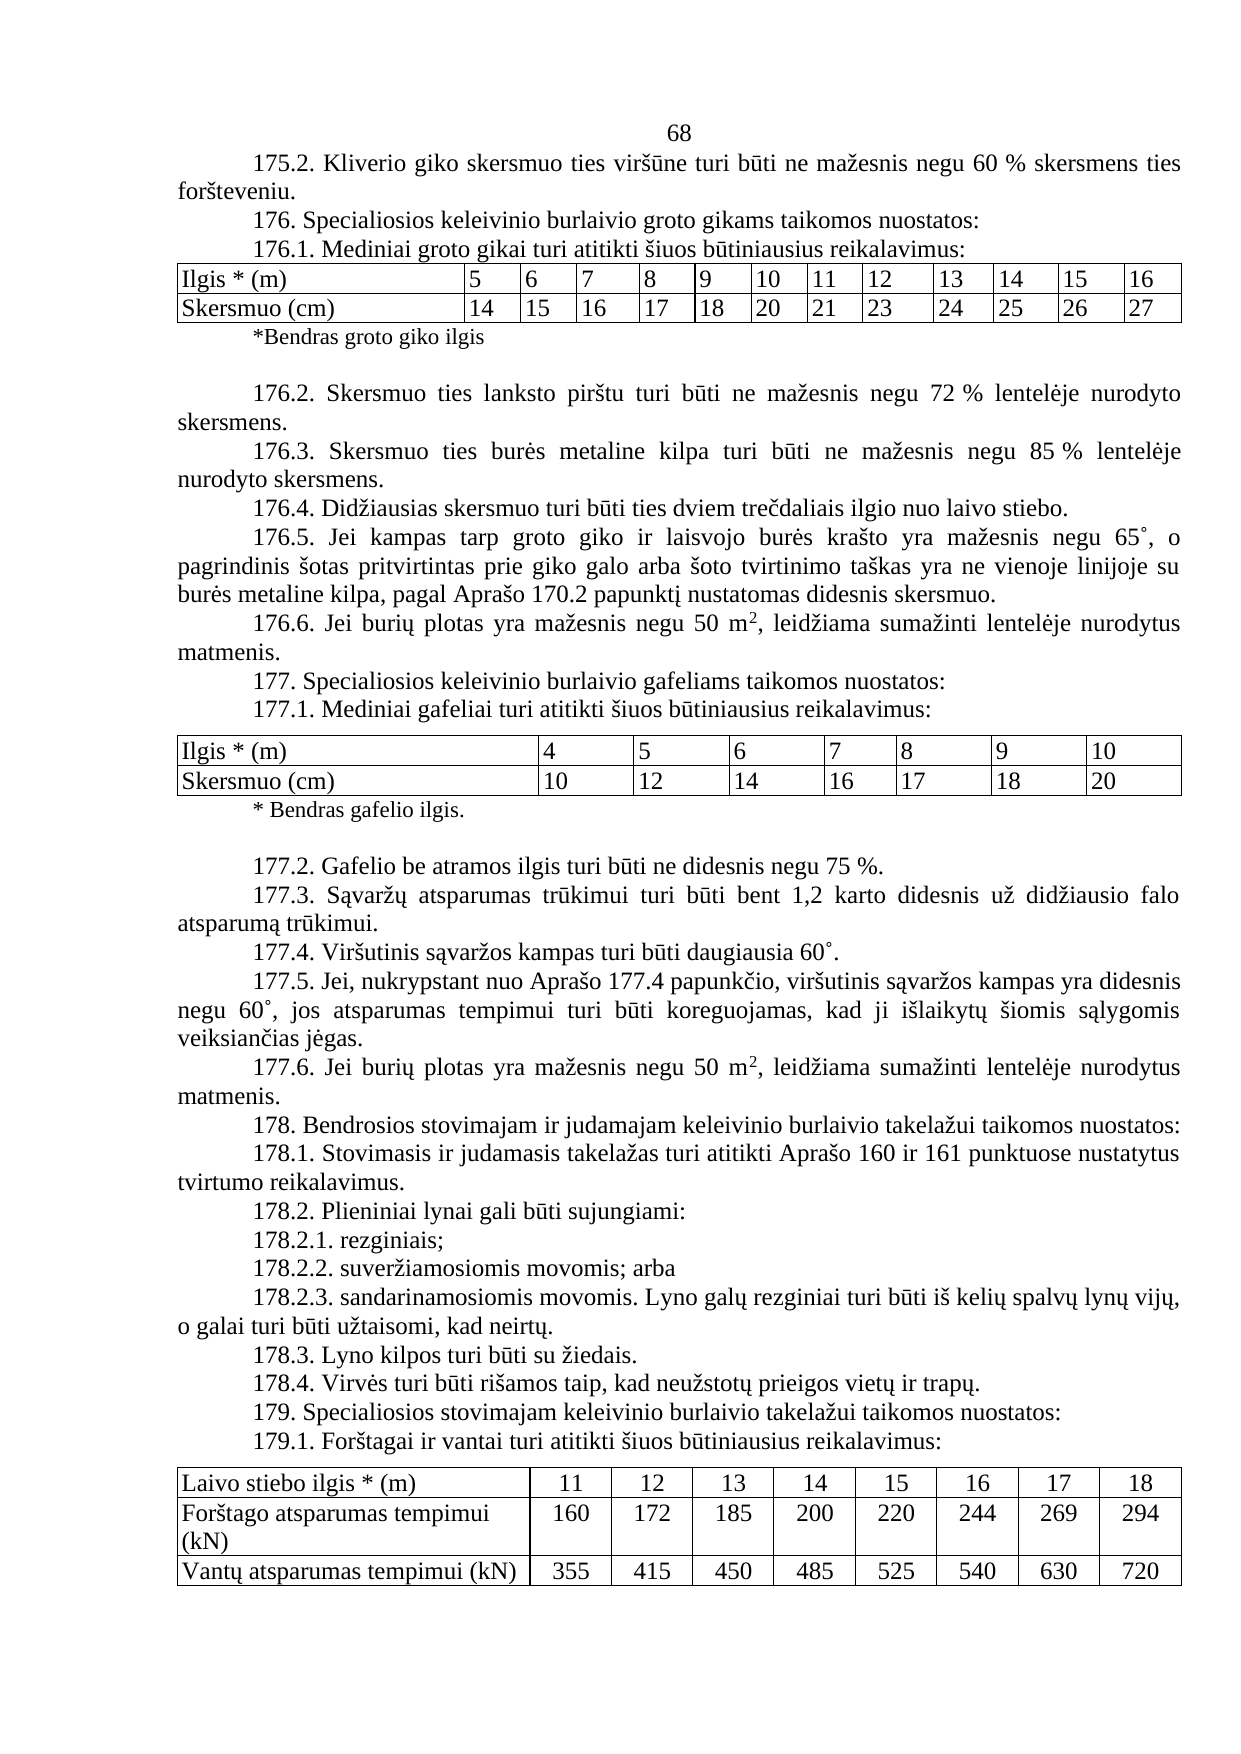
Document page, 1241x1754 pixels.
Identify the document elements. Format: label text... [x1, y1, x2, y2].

table_cell Skersmuo (cm) [178, 294, 464, 322]
text * Bendras gafelio ilgis. [177, 796, 1181, 822]
table_cell 415 [612, 1556, 692, 1585]
text 178.2.1. rezginiais; [177, 1225, 1181, 1253]
text 177.3. Sąvaržų atsparumas trūkimui turi būti bent 1,2 karto didesnis už didžiausio falo atsparumą trūkimui. [177, 880, 1181, 937]
table_header 14 [994, 264, 1058, 292]
table_cell 24 [934, 294, 993, 322]
table_cell 16 [825, 766, 896, 795]
text 176.6. Jei burių plotas yra mažesnis negu 50 m2, leidžiama sumažinti lentelėje nurodytus matmenis. [177, 608, 1181, 666]
table_cell 18 [696, 294, 751, 322]
table_header 12 [612, 1468, 692, 1497]
table_cell 485 [774, 1556, 855, 1585]
text 176. Specialiosios keleivinio burlaivio groto gikams taikomos nuostatos: [177, 205, 1181, 234]
text 178.4. Virvės turi būti rišamos taip, kad neužstotų prieigos vietų ir trapų. [177, 1368, 1181, 1397]
table_cell 26 [1059, 294, 1124, 322]
table_header 5 [465, 264, 520, 292]
table_header 10 [752, 264, 807, 292]
table_cell 15 [521, 294, 576, 322]
text 176.4. Didžiausias skersmuo turi būti ties dviem trečdaliais ilgio nuo laivo stiebo. [177, 493, 1181, 522]
table_header 14 [774, 1468, 855, 1497]
text 177. Specialiosios keleivinio burlaivio gafeliams taikomos nuostatos: [177, 666, 1181, 694]
text 177.5. Jei, nukrypstant nuo Aprašo 177.4 papunkčio, viršutinis sąvaržos kampas yra didesnis negu 60˚, jos atsparumas tempimui turi būti koreguojamas, kad ji išlaikytų šiomis sąlygomis veiksiančias jėgas. [177, 966, 1181, 1052]
table_header 13 [934, 264, 993, 292]
table_cell 172 [612, 1498, 692, 1555]
table_cell 27 [1125, 294, 1181, 322]
text 177.1. Mediniai gafeliai turi atitikti šiuos būtiniausius reikalavimus: [177, 694, 1181, 723]
table_header Ilgis * (m) [178, 736, 538, 765]
table_header 6 [730, 736, 824, 765]
table_header 16 [937, 1468, 1018, 1497]
text 178.2.3. sandarinamosiomis movomis. Lyno galų rezginiai turi būti iš kelių spalvų lynų vijų, o galai turi būti užtaisomi, kad neirtų. [177, 1282, 1181, 1340]
table_cell 20 [1087, 766, 1181, 795]
table_cell 720 [1100, 1556, 1181, 1585]
table_cell 220 [856, 1498, 936, 1555]
table_cell Forštago atsparumas tempimui (kN) [178, 1498, 529, 1555]
text 177.2. Gafelio be atramos ilgis turi būti ne didesnis negu 75 %. [177, 851, 1181, 880]
table_header 11 [531, 1468, 611, 1497]
table_cell 17 [640, 294, 694, 322]
table_cell 20 [752, 294, 807, 322]
text 178.1. Stovimasis ir judamasis takelažas turi atitikti Aprašo 160 ir 161 punktuose nustatytus tvirtumo reikalavimus. [177, 1138, 1181, 1196]
text 177.6. Jei burių plotas yra mažesnis negu 50 m2, leidžiama sumažinti lentelėje nurodytus matmenis. [177, 1052, 1181, 1110]
table_header 8 [640, 264, 694, 292]
text 176.5. Jei kampas tarp groto giko ir laisvojo burės krašto yra mažesnis negu 65˚, o pagrindinis šotas pritvirtintas prie giko galo arba šoto tvirtinimo taškas yra ne vienoje linijoje su burės metaline kilpa, pagal Aprašo 170.2 papunktį nustatomas didesnis skersmuo. [177, 522, 1181, 608]
table_cell 450 [693, 1556, 773, 1585]
text 175.2. Kliverio giko skersmuo ties viršūne turi būti ne mažesnis negu 60 % skersmens ties foršteveniu. [177, 148, 1181, 205]
table_cell 355 [531, 1556, 611, 1585]
table_cell 21 [808, 294, 862, 322]
table_header 18 [1100, 1468, 1181, 1497]
table_header 11 [808, 264, 862, 292]
table_header 17 [1019, 1468, 1099, 1497]
table_cell 23 [863, 294, 933, 322]
table_cell 160 [531, 1498, 611, 1555]
text 176.2. Skersmuo ties lanksto pirštu turi būti ne mažesnis negu 72 % lentelėje nurodyto skersmens. [177, 378, 1181, 436]
table_cell 269 [1019, 1498, 1099, 1555]
table_header 16 [1125, 264, 1181, 292]
table_header Laivo stiebo ilgis * (m) [178, 1468, 529, 1497]
text 176.1. Mediniai groto gikai turi atitikti šiuos būtiniausius reikalavimus: [177, 234, 1181, 263]
text 179.1. Forštagai ir vantai turi atitikti šiuos būtiniausius reikalavimus: [177, 1426, 1181, 1455]
table_header 6 [521, 264, 576, 292]
table_header 15 [856, 1468, 936, 1497]
table_header 9 [992, 736, 1086, 765]
table_cell 25 [994, 294, 1058, 322]
table_header 5 [634, 736, 729, 765]
table_cell Skersmuo (cm) [178, 766, 538, 795]
table_cell 525 [856, 1556, 936, 1585]
table_cell 10 [539, 766, 633, 795]
text 179. Specialiosios stovimajam keleivinio burlaivio takelažui taikomos nuostatos: [177, 1397, 1181, 1426]
table_cell 294 [1100, 1498, 1181, 1555]
table_cell 200 [774, 1498, 855, 1555]
table_header 8 [897, 736, 991, 765]
table_header 10 [1087, 736, 1181, 765]
text 177.4. Viršutinis sąvaržos kampas turi būti daugiausia 60˚. [177, 937, 1181, 966]
table_header 12 [863, 264, 933, 292]
table_cell 14 [730, 766, 824, 795]
text *Bendras groto giko ilgis [177, 323, 1181, 349]
table_cell 17 [897, 766, 991, 795]
table_cell 540 [937, 1556, 1018, 1585]
table_header 4 [539, 736, 633, 765]
table_cell 14 [465, 294, 520, 322]
table_cell 244 [937, 1498, 1018, 1555]
table_header Ilgis * (m) [178, 264, 464, 292]
table_cell 16 [577, 294, 639, 322]
table_cell Vantų atsparumas tempimui (kN) [178, 1556, 529, 1585]
text 176.3. Skersmuo ties burės metaline kilpa turi būti ne mažesnis negu 85 % lentelėje nurodyto skersmens. [177, 436, 1181, 493]
text 178.3. Lyno kilpos turi būti su žiedais. [177, 1340, 1181, 1368]
table_header 7 [825, 736, 896, 765]
table_cell 185 [693, 1498, 773, 1555]
table_header 13 [693, 1468, 773, 1497]
table_cell 12 [634, 766, 729, 795]
table_cell 18 [992, 766, 1086, 795]
table_header 9 [696, 264, 751, 292]
table_header 7 [577, 264, 639, 292]
table_cell 630 [1019, 1556, 1099, 1585]
text 178.2.2. suveržiamosiomis movomis; arba [177, 1253, 1181, 1282]
text 178.2. Plieniniai lynai gali būti sujungiami: [177, 1196, 1181, 1225]
table_header 15 [1059, 264, 1124, 292]
text 178. Bendrosios stovimajam ir judamajam keleivinio burlaivio takelažui taikomos nuostatos: [177, 1110, 1181, 1138]
